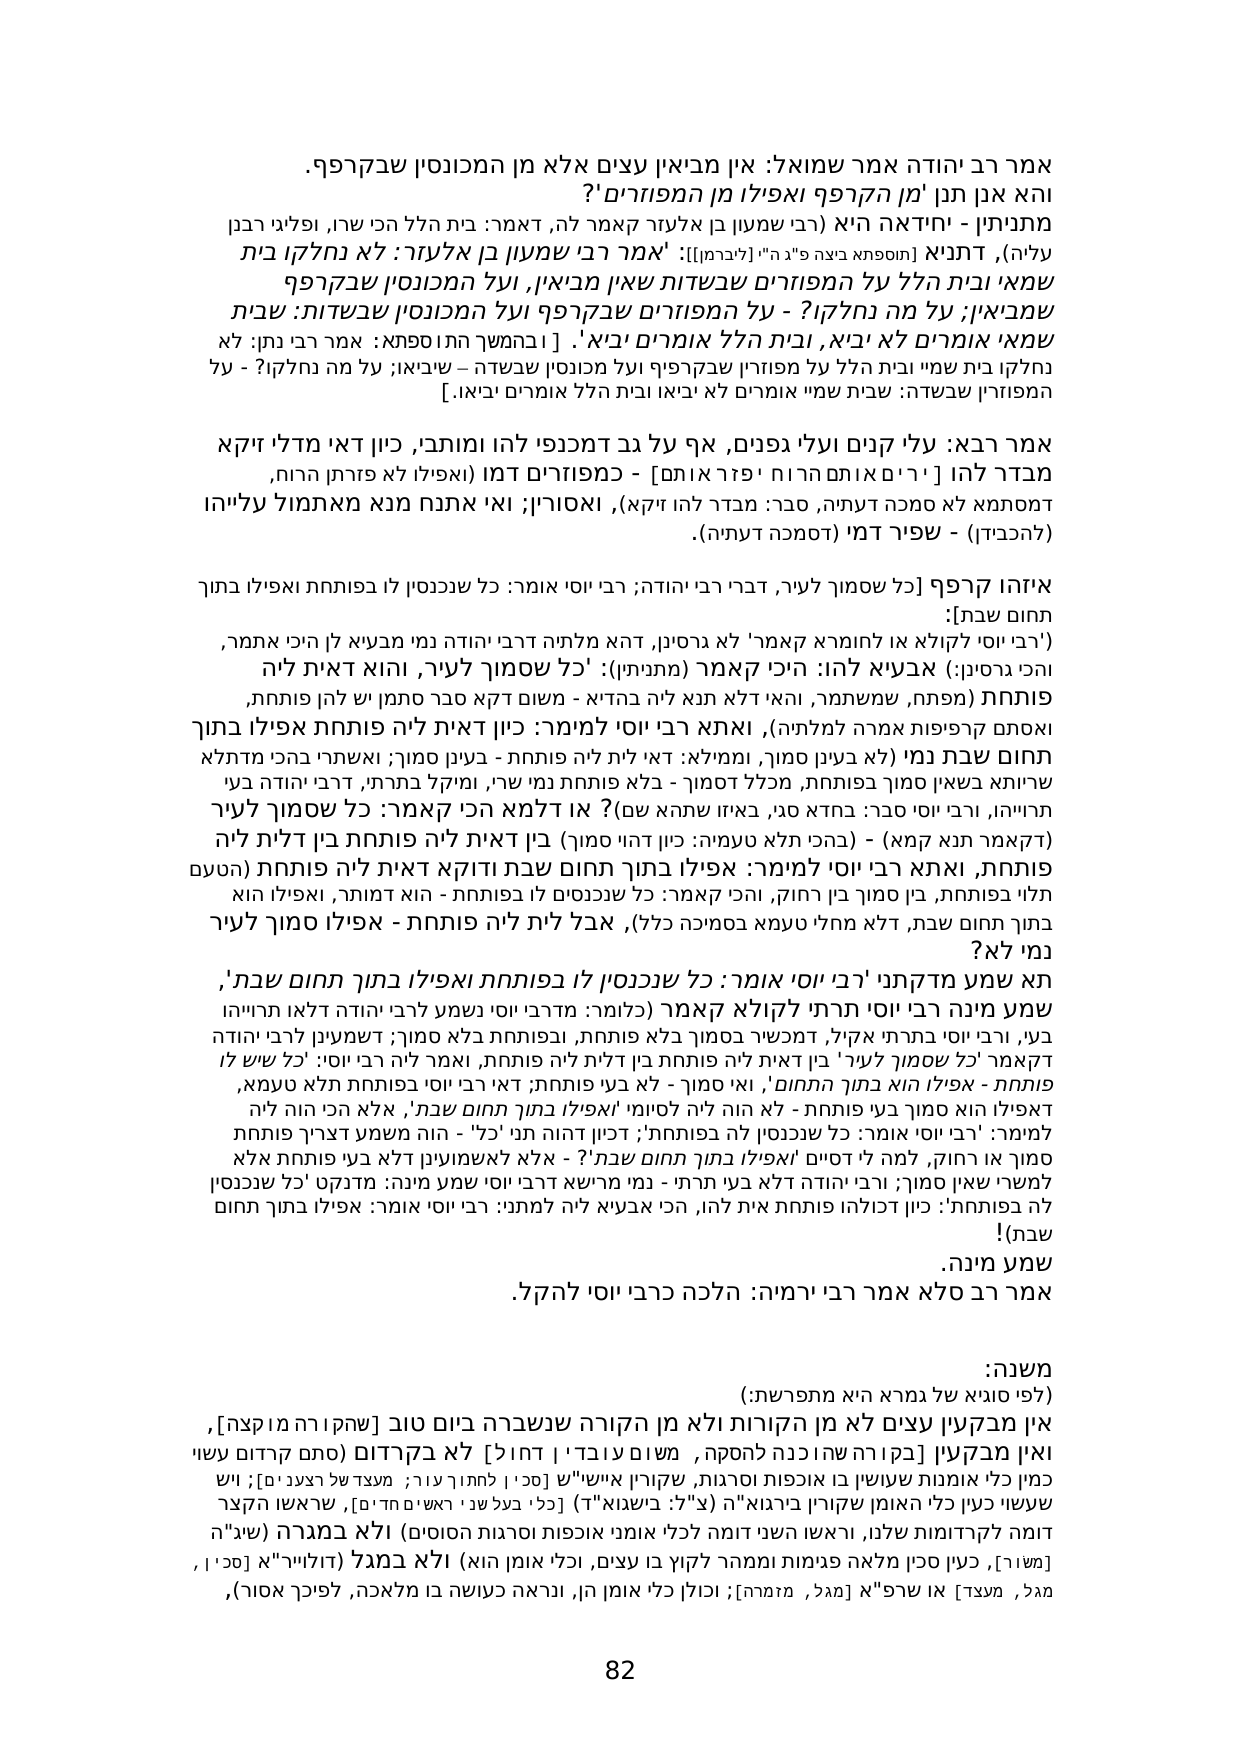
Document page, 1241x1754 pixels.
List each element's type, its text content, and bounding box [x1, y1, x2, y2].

text ('רבי יוסי לקולא או לחומרא קאמר' לא גרסינן, דהא מלתיה דרבי יהודה נמי מבעיא לן היכי אתמר, והכי גרסינן:) אבעיא להו: היכי קאמר (מתניתין): 'כל שסמוך לעיר, והוא דאית ליה פותחת (מפתח, שמשתמר, והאי דלא תנא ליה בהדיא - משום דקא סבר סתמן יש להן פותחת, ואסתם קרפיפות אמרה למלתיה), ואתא רבי יוסי למימר: כיון דאית ליה פותחת אפילו בתוך תחום שבת נמי (לא בעינן סמוך, וממילא: דאי לית ליה פותחת - בעינן סמוך; ואשתרי בהכי מדתלא שריותא בשאין סמוך בפותחת, מכלל דסמוך - בלא פותחת נמי שרי, ומיקל בתרתי, דרבי יהודה בעי תרוייהו, ורבי יוסי סבר: בחדא סגי, באיזו שתהא שם)? או דלמא הכי קאמר: כל שסמוך לעיר (דקאמר תנא קמא) - (בהכי תלא טעמיה: כיון דהוי סמוך) בין דאית ליה פותחת בין דלית ליה פותחת, ואתא רבי יוסי למימר: אפילו בתוך תחום שבת ודוקא דאית ליה פותחת (הטעם תלוי בפותחת, בין סמוך בין רחוק, והכי קאמר: כל שנכנסים לו בפותחת - הוא דמותר, ואפילו הוא בתוך תחום שבת, דלא מחלי טעמא בסמיכה כלל), אבל לית ליה פותחת - אפילו סמוך לעיר נמי לא? [187, 629, 1053, 965]
text תא שמע מדקתני 'רבי יוסי אומר: כל שנכנסין לו בפותחת ואפילו בתוך תחום שבת', שמע מינה רבי יוסי תרתי לקולא קאמר (כלומר: מדרבי יוסי נשמע לרבי יהודה דלאו תרוייהו בעי, ורבי יוסי בתרתי אקיל, דמכשיר בסמוך בלא פותחת, ובפותחת בלא סמוך; דשמעינן לרבי יהודה דקאמר 'כל שסמוך לעיר' בין דאית ליה פותחת בין דלית ליה פותחת, ואמר ליה רבי יוסי: 'כל שיש לו פותחת - אפילו הוא בתוך התחום', ואי סמוך - לא בעי פותחת; דאי רבי יוסי בפותחת תלא טעמא, דאפילו הוא סמוך בעי פותחת - לא הוה ליה לסיומי 'ואפילו בתוך תחום שבת', אלא הכי הוה ליה למימר: 'רבי יוסי אומר: כל שנכנסין לה בפותחת'; דכיון דהוה תני 'כל' - הוה משמע דצריך פותחת סמוך או רחוק, למה לי דסיים 'ואפילו בתוך תחום שבת'? - אלא לאשמועינן דלא בעי פותחת אלא למשרי שאין סמוך; ורבי יהודה דלא בעי תרתי - נמי מרישא דרבי יוסי שמע מינה: מדנקט 'כל שנכנסין לה בפותחת': כיון דכולהו פותחת אית להו, הכי אבעיא ליה למתני: רבי יוסי אומר: אפילו בתוך תחום שבת)! [187, 965, 1053, 1248]
text אמר רב סלא אמר רבי ירמיה: הלכה כרבי יוסי להקל. [187, 1277, 1053, 1306]
text אמר רבא: עלי קנים ועלי גפנים, אף על גב דמכנפי להו ומותבי, כיון דאי מדלי זיקא מבדר להו [ירים אותם הרוח יפזר אותם] - כמפוזרים דמו (ואפילו לא פזרתן הרוח, דמסתמא לא סמכה דעתיה, סבר: מבדר להו זיקא), ואסורין; ואי אתנח מנא מאתמול עלייהו (להכבידן) - שפיר דמי (דסמכה דעתיה). [187, 429, 1053, 546]
text משנה: [187, 1354, 1053, 1383]
text אין מבקעין עצים לא מן הקורות ולא מן הקורה שנשברה ביום טוב [שהקורה מוקצה], ואין מבקעין [בקורה שהוכנה להסקה, משום עובדין דחול] לא בקרדום (סתם קרדום עשוי כמין כלי אומנות שעושין בו אוכפות וסרגות, שקורין איישי"ש [סכין לחתוך עור; מעצד של רצענים]; ויש שעשוי כעין כלי האומן שקורין בירגוא"ה (צ"ל: בישגוא"ד) [כלי בעל שני ראשים חדים], שראשו הקצר דומה לקרדומות שלנו, וראשו השני דומה לכלי אומני אוכפות וסרגות הסוסים) ולא במגרה (שיג"ה [משׂור], כעין סכין מלאה פגימות וממהר לקוץ בו עצים, וכלי אומן הוא) ולא במגל (דולוייר"א [סכין, מגל, מעצד] או שרפ"א [מגל, מזמרה]; וכולן כלי אומן הן, ונראה כעושה בו מלאכה, לפיכך אסור), [187, 1408, 1053, 1603]
text אמר רב יהודה אמר שמואל: אין מביאין עצים אלא מן המכונסין שבקרפף. [187, 150, 1053, 179]
text איזהו קרפף [כל שסמוך לעיר, דברי רבי יהודה; רבי יוסי אומר: כל שנכנסין לו בפותחת ואפילו בתוך תחום שבת]: [187, 570, 1053, 629]
text שמע מינה. [187, 1248, 1053, 1277]
text (לפי סוגיא של גמרא היא מתפרשת:) [187, 1383, 1053, 1408]
text מתניתין - יחידאה היא (רבי שמעון בן אלעזר קאמר לה, דאמר: בית הלל הכי שרו, ופליגי רבנן עליה), דתניא [תוספתא ביצה פ"ג ה"י [ליברמן]]: 'אמר רבי שמעון בן אלעזר: לא נחלקו בית שמאי ובית הלל על המפוזרים שבשדות שאין מביאין, ועל המכונסין שבקרפף שמביאין; על מה נחלקו? - על המפוזרים שבקרפף ועל המכונסין שבשדות: שבית שמאי אומרים לא יביא, ובית הלל אומרים יביא'. [ובהמשך התוספתא: אמר רבי נתן: לא נחלקו בית שמיי ובית הלל על מפוזרין שבקרפיף ועל מכונסין שבשדה – שיביאו; על מה נחלקו? - על המפוזרין שבשדה: שבית שמיי אומרים לא יביאו ובית הלל אומרים יביאו.] [187, 208, 1053, 405]
text והא אנן תנן 'מן הקרפף ואפילו מן המפוזרים'? [187, 179, 1053, 208]
